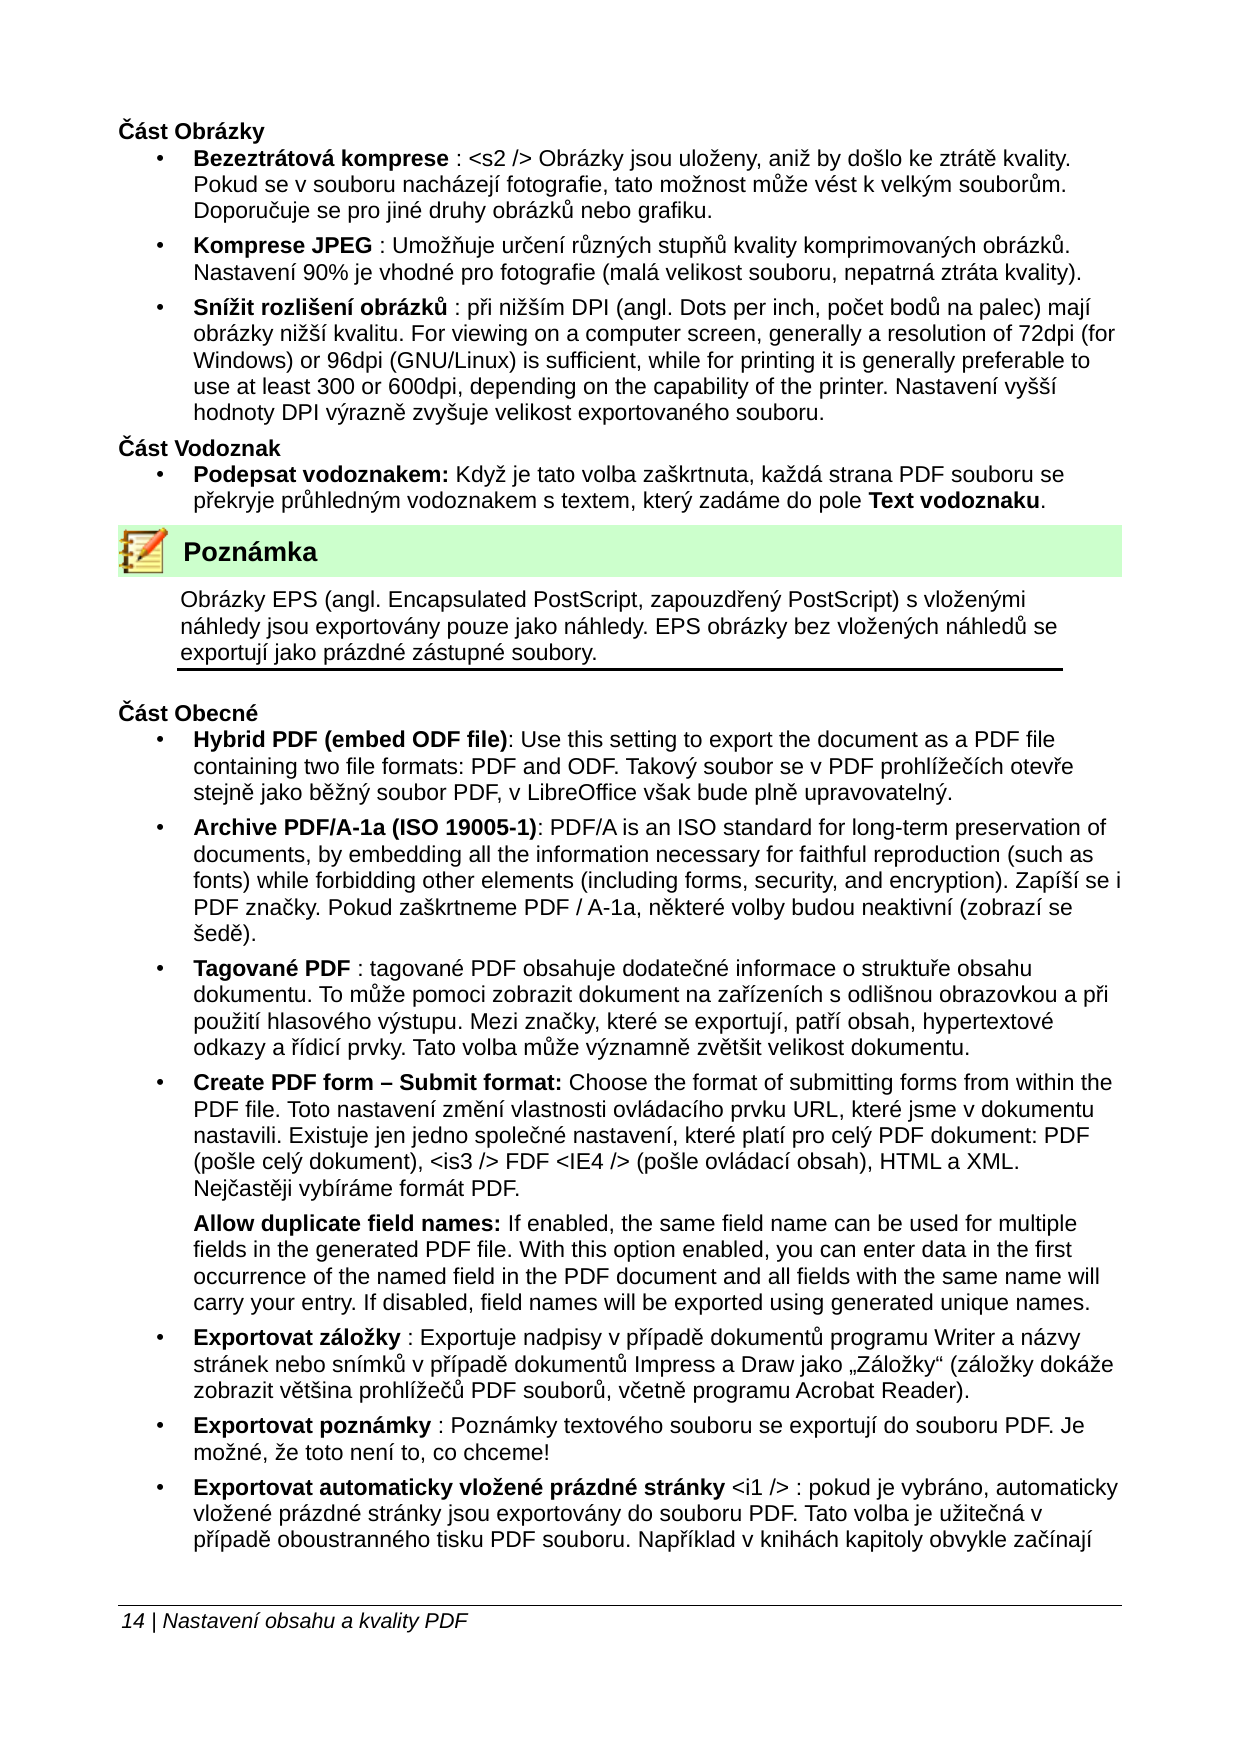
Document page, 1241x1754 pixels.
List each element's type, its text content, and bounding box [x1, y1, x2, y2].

list Podepsat vodoznakem: Když je tato volba zaškrtnuta, každá strana PDF souboru se překryje průhledným vodoznakem s textem, který zadáme do pole Text vodoznaku. [156, 461, 1122, 514]
text Obrázky EPS (angl. Encapsulated PostScript, zapouzdřený PostScript) s vloženými náhledy jsou exportovány pouze jako náhledy. EPS obrázky bez vložených náhledů se exportují jako prázdné zástupné soubory. [177, 583, 1063, 668]
list Tagované PDF : tagované PDF obsahuje dodatečné informace o struktuře obsahu dokumentu. To může pomoci zobrazit dokument na zařízeních s odlišnou obrazovkou a při použití hlasového výstupu. Mezi značky, které se exportují, patří obsah, hypertextové odkazy a řídicí prvky. Tato volba může významně zvětšit velikost dokumentu. [156, 955, 1122, 1060]
picture [119, 526, 170, 577]
list Exportovat záložky : Exportuje nadpisy v případě dokumentů programu Writer a názvy stránek nebo snímků v případě dokumentů Impress a Draw jako „Záložky“ (záložky dokáže zobrazit většina prohlížečů PDF souborů, včetně programu Acrobat Reader). [156, 1324, 1122, 1403]
list Exportovat poznámky : Poznámky textového souboru se exportují do souboru PDF. Je možné, že toto není to, co chceme! [156, 1412, 1122, 1465]
list Archive PDF/A-1a (ISO 19005-1): PDF/A is an ISO standard for long-term preservation of documents, by embedding all the information necessary for faithful reproduction (such as fonts) while forbidding other elements (including forms, security, and encryption). Zapíší se i PDF značky. Pokud zaškrtneme PDF / A-1a, některé volby budou neaktivní (zobrazí se šedě). [156, 814, 1122, 946]
text Část Obrázky [118, 118, 1122, 144]
text Část Vodoznak [118, 434, 1122, 461]
list Hybrid PDF (embed ODF file): Use this setting to export the document as a PDF file containing two file formats: PDF and ODF. Takový soubor se v PDF prohlížečích otevře stejně jako běžný soubor PDF, v LibreOffice však bude plně upravovatelný. [156, 726, 1122, 806]
subtitle Poznámka [118, 525, 1122, 577]
list Allow duplicate field names: If enabled, the same field name can be used for multiple fields in the generated PDF file. With this option enabled, you can enter data in the first occurrence of the named field in the PDF document and all fields with the same name will carry your entry. If disabled, field names will be exported using generated unique names. [156, 1210, 1122, 1315]
list Bezeztrátová komprese : <s2 /> Obrázky jsou uloženy, aniž by došlo ke ztrátě kvality. Pokud se v souboru nacházejí fotografie, tato možnost může vést k velkým souborům. Doporučuje se pro jiné druhy obrázků nebo grafiku. [156, 144, 1122, 223]
list Exportovat automaticky vložené prázdné stránky <i1 /> : pokud je vybráno, automaticky vložené prázdné stránky jsou exportovány do souboru PDF. Tato volba je užitečná v případě oboustranného tisku PDF souboru. Například v knihách kapitoly obvykle začínají [156, 1474, 1122, 1553]
list Snížit rozlišení obrázků : při nižším DPI (angl. Dots per inch, počet bodů na palec) mají obrázky nižší kvalitu. For viewing on a computer screen, generally a resolution of 72dpi (for Windows) or 96dpi (GNU/Linux) is sufficient, while for printing it is generally preferable to use at least 300 or 600dpi, depending on the capability of the printer. Nastavení vyšší hodnoty DPI výrazně zvyšuje velikost exportovaného souboru. [156, 294, 1122, 426]
text Část Obecné [118, 700, 1122, 726]
list Komprese JPEG : Umožňuje určení různých stupňů kvality komprimovaných obrázků. Nastavení 90% je vhodné pro fotografie (malá velikost souboru, nepatrná ztráta kvality). [156, 232, 1122, 285]
list Create PDF form – Submit format: Choose the format of submitting forms from within the PDF file. Toto nastavení změní vlastnosti ovládacího prvku URL, které jsme v dokumentu nastavili. Existuje jen jedno společné nastavení, které platí pro celý PDF dokument: PDF (pošle celý dokument), <is3 /> FDF <IE4 /> (pošle ovládací obsah), HTML a XML. Nejčastěji vybíráme formát PDF. [156, 1069, 1122, 1201]
